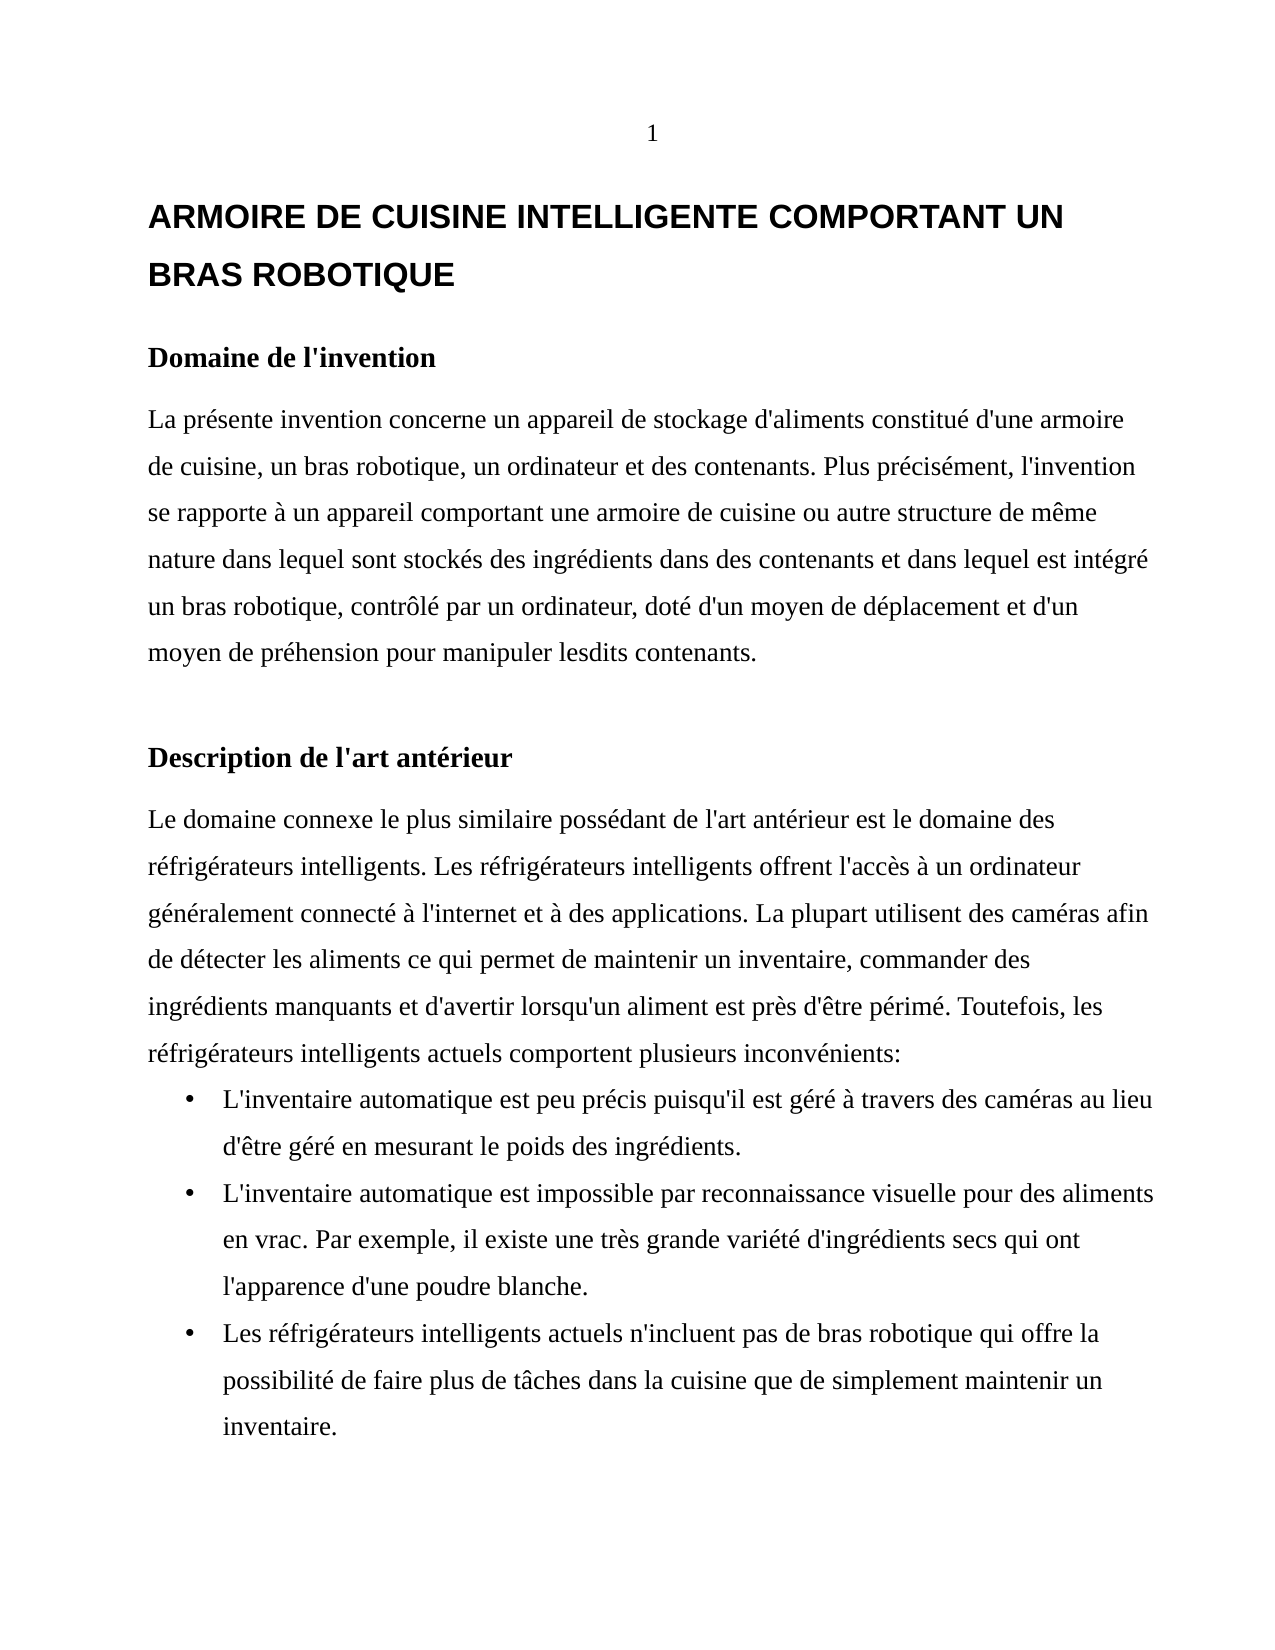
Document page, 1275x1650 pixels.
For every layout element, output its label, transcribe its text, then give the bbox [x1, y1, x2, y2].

list L'inventaire automatique est impossible par reconnaissance visuelle pour des aliments en vrac. Par exemple, il existe une très grande variété d'ingrédients secs qui ont l'apparence d'une poudre blanche. [185, 1177, 1157, 1301]
subtitle Description de l'art antérieur [148, 741, 1157, 774]
text La présente invention concerne un appareil de stockage d'aliments constitué d'une armoire de cuisine, un bras robotique, un ordinateur et des contenants. Plus précisément, l'invention se rapporte à un appareil comportant une armoire de cuisine ou autre structure de même nature dans lequel sont stockés des ingrédients dans des contenants et dans lequel est intégré un bras robotique, contrôlé par un ordinateur, doté d'un moyen de déplacement et d'un moyen de préhension pour manipuler lesdits contenants. [148, 403, 1157, 667]
list L'inventaire automatique est peu précis puisqu'il est géré à travers des caméras au lieu d'être géré en mesurant le poids des ingrédients. [185, 1083, 1157, 1161]
subtitle ARMOIRE DE CUISINE INTELLIGENTE COMPORTANT UN BRAS ROBOTIQUE [148, 197, 1157, 294]
text Le domaine connexe le plus similaire possédant de l'art antérieur est le domaine des réfrigérateurs intelligents. Les réfrigérateurs intelligents offrent l'accès à un ordinateur généralement connecté à l'internet et à des applications. La plupart utilisent des caméras afin de détecter les aliments ce qui permet de maintenir un inventaire, commander des ingrédients manquants et d'avertir lorsqu'un aliment est près d'être périmé. Toutefois, les réfrigérateurs intelligents actuels comportent plusieurs inconvénients: [148, 803, 1157, 1068]
list Les réfrigérateurs intelligents actuels n'incluent pas de bras robotique qui offre la possibilité de faire plus de tâches dans la cuisine que de simplement maintenir un inventaire. [185, 1317, 1157, 1442]
subtitle Domaine de l'invention [148, 340, 1157, 374]
